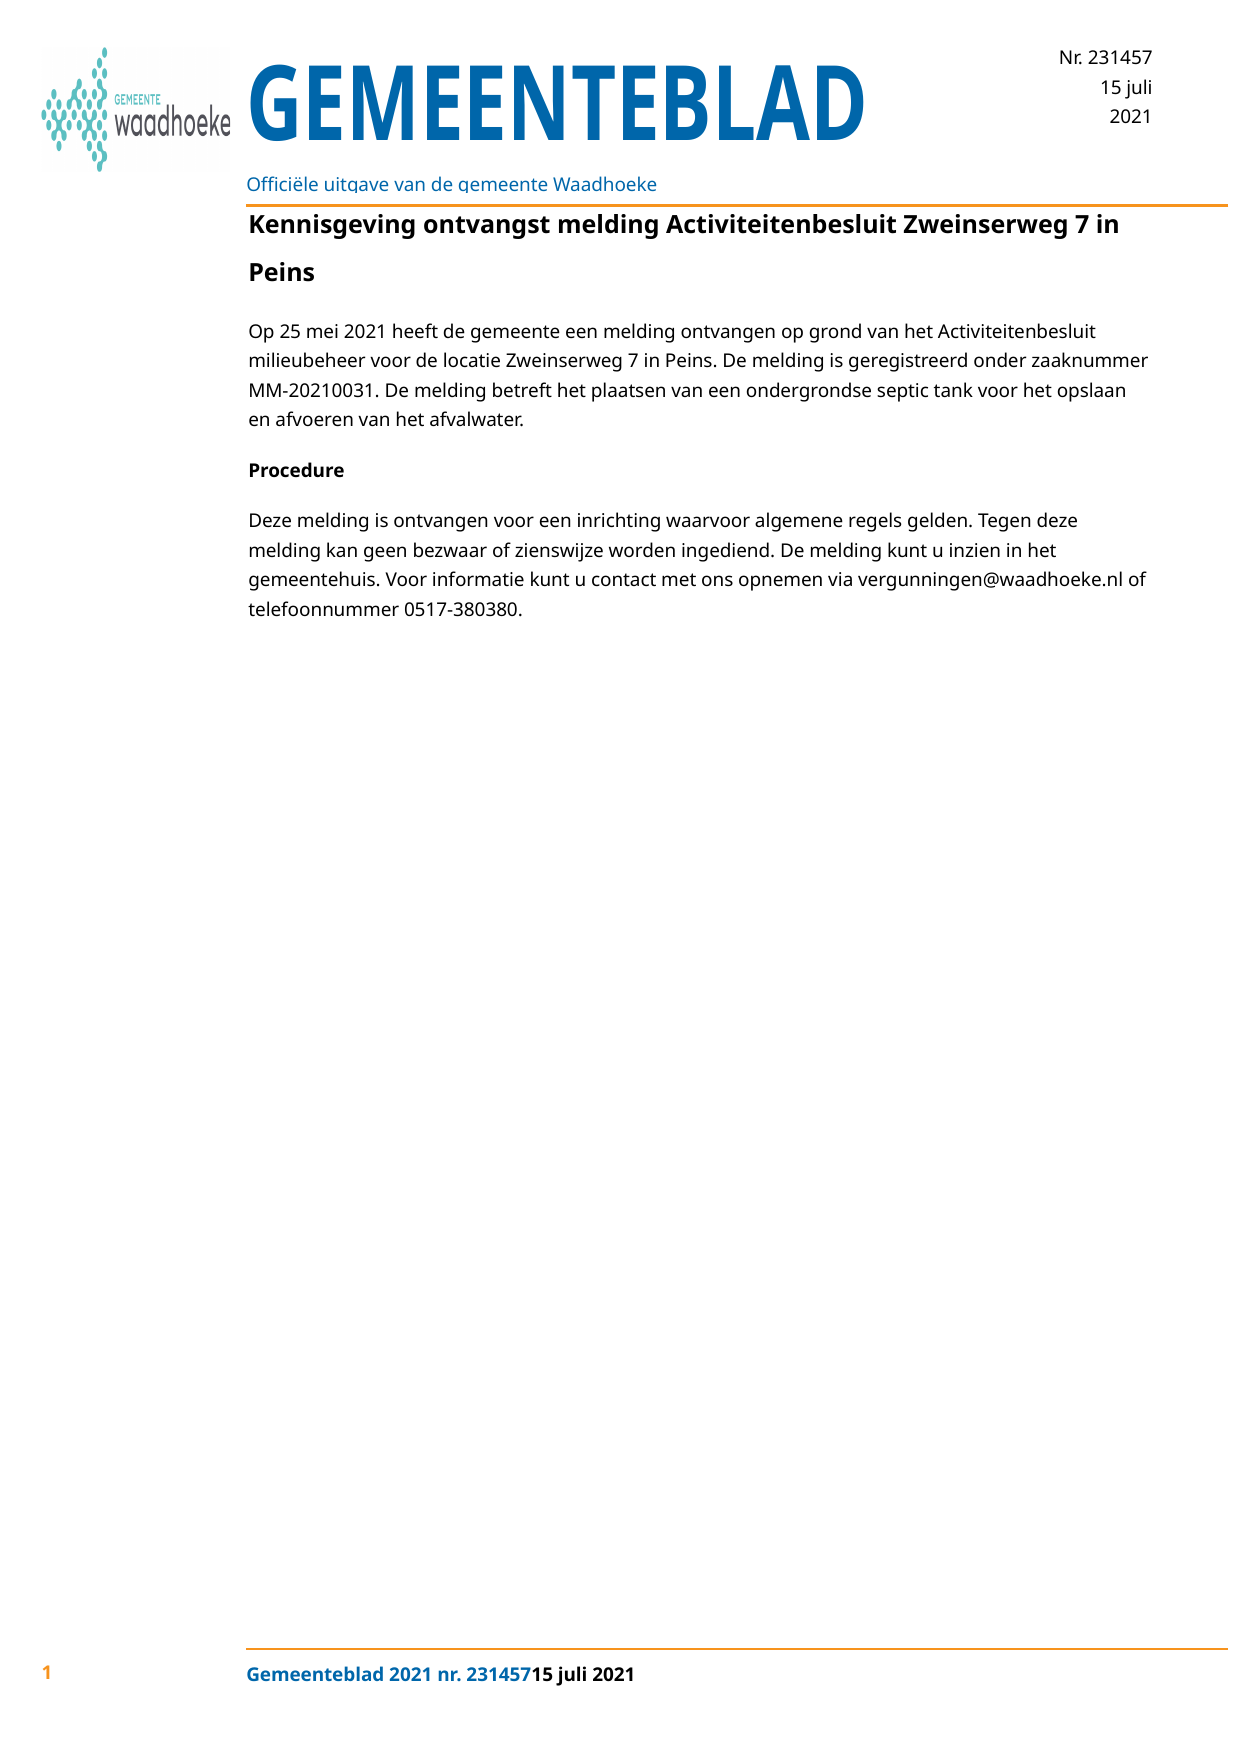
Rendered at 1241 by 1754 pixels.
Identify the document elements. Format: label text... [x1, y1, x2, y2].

text Op 25 mei 2021 heeft de gemeente een melding ontvangen op grond van het Activiteitenbesluit milieubeheer voor de locatie Zweinserweg 7 in Peins. De melding is geregistreerd onder zaaknummer MM-20210031. De melding betreft het plaatsen van een ondergrondse septic tank voor het opslaan en afvoeren van het afvalwater. [248, 318, 1152, 432]
picture [41, 47, 231, 172]
text Deze melding is ontvangen voor een inrichting waarvoor algemene regels gelden. Tegen deze melding kan geen bezwaar of zienswijze worden ingediend. De melding kunt u inzien in het gemeentehuis. Voor informatie kunt u contact met ons opnemen via vergunningen@waadhoeke.nl of telefoonnummer 0517-380380. [248, 507, 1152, 622]
text Kennisgeving ontvangst melding Activiteitenbesluit Zweinserweg 7 in Peins [248, 207, 1152, 288]
text Procedure [248, 457, 1152, 483]
